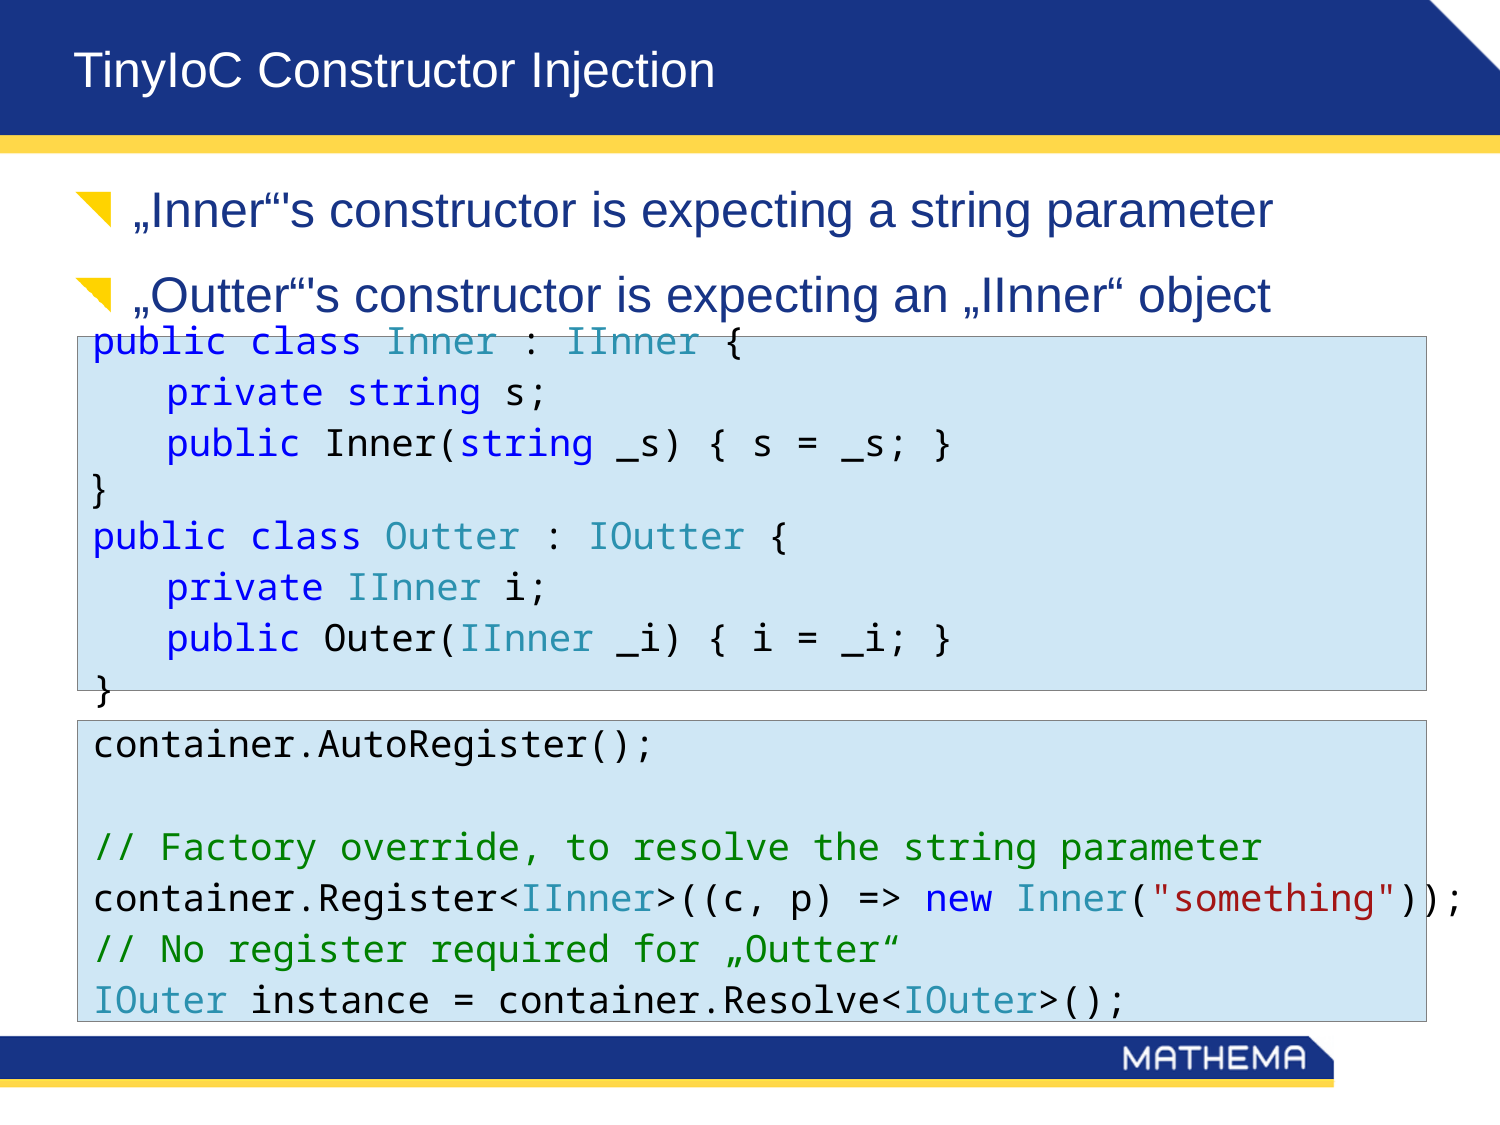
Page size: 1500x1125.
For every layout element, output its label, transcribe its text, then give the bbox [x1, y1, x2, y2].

picture [0, 0, 1500, 1125]
text_box container.AutoRegister(); // Factory override, to resolve the string parameter container.Register<IInner>((c, p) => new Inner("something")); // No register required for „Outter“ IOuter instance = container.Resolve<IOuter>(); [77, 720, 1427, 1022]
list „Inner“'s constructor is expecting a string parameter „Outter“'s constructor is expecting an „IInner“ object [75, 181, 1426, 1008]
text_box public class Inner : IInner { private string s; public Inner(string _s) { s = _s; } } public class Outter : IOutter { private IInner i; public Outer(IInner _i) { i = _i; } } [77, 336, 1427, 691]
title TinyIoC Constructor Injection [73, 40, 1276, 100]
